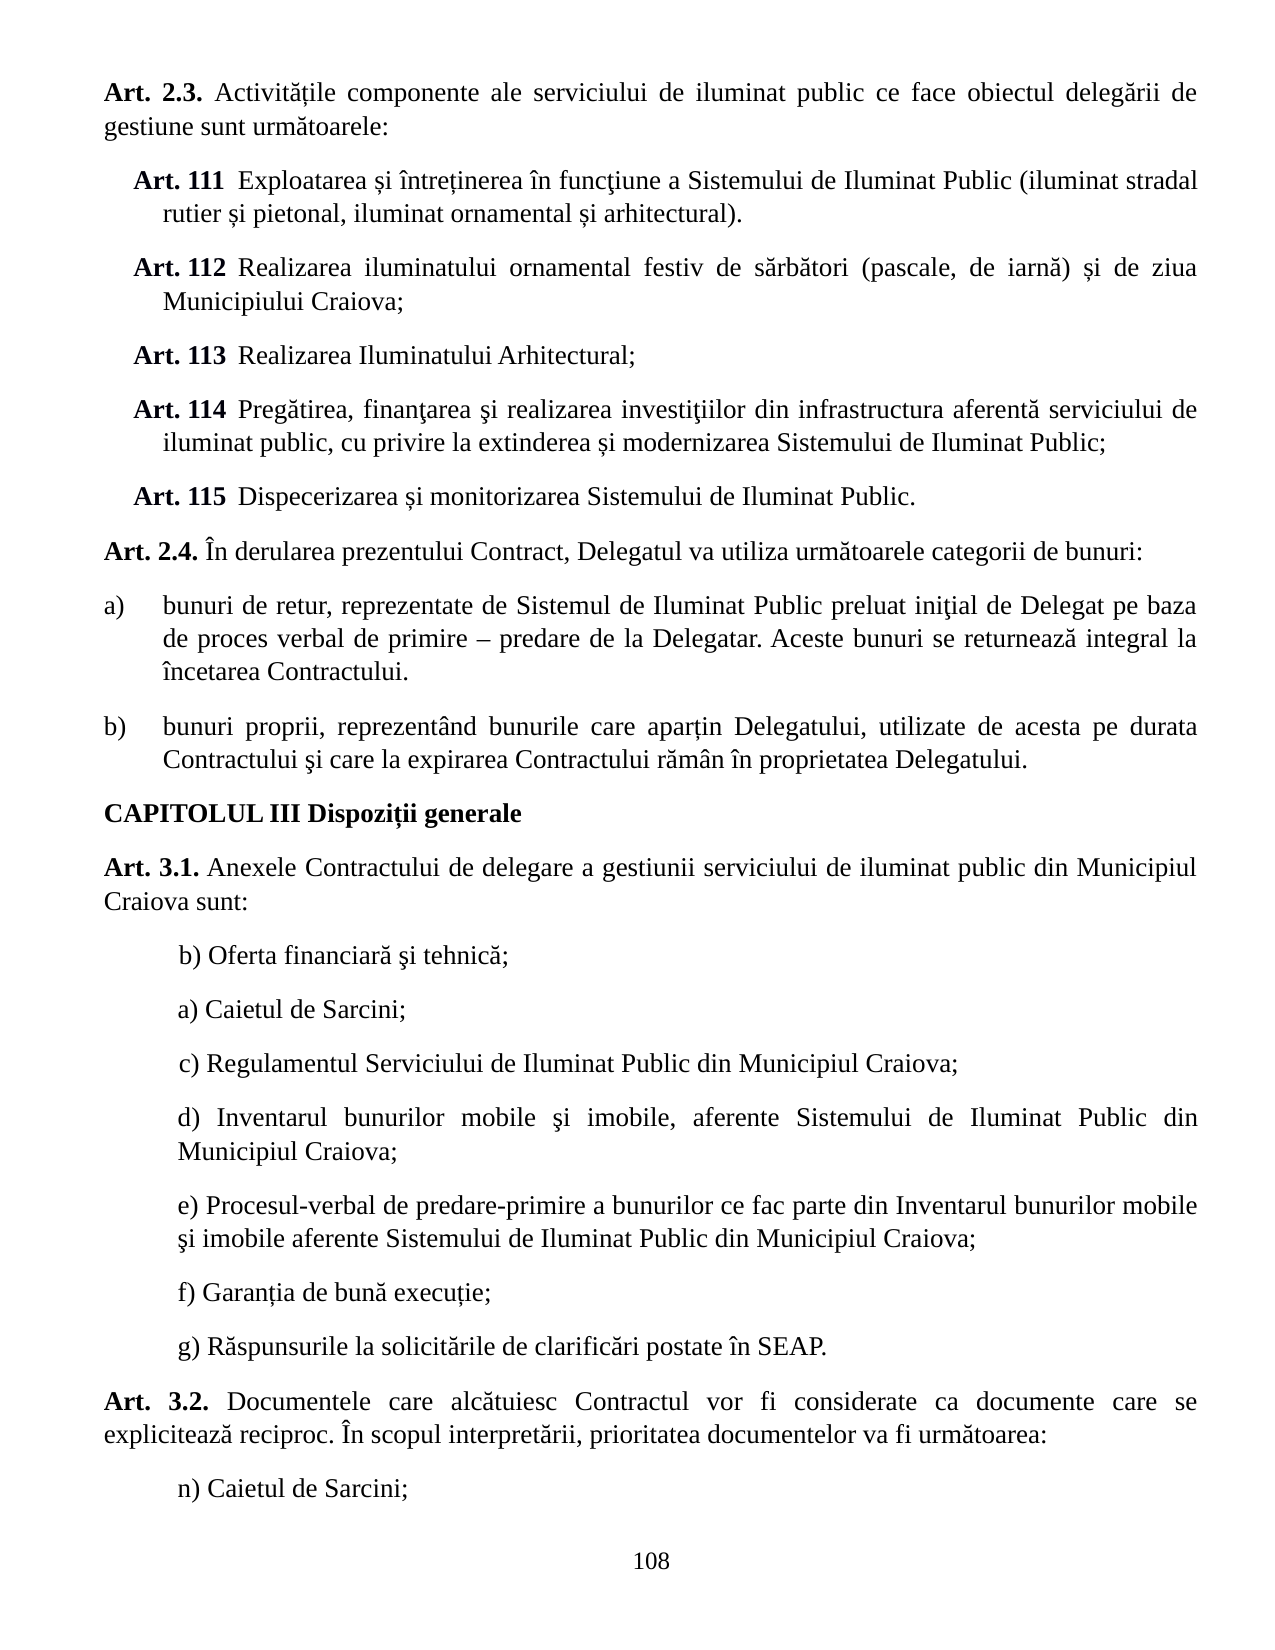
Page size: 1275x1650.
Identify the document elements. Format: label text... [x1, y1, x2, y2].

list Realizarea Iluminatului Arhitectural; [133, 337, 1198, 371]
text b) Oferta financiară şi tehnică; [103, 937, 1198, 971]
text c) Regulamentul Serviciului de Iluminat Public din Municipiul Craiova; [103, 1046, 1198, 1079]
text a) bunuri de retur, reprezentate de Sistemul de Iluminat Public preluat iniţial de Delegat pe baza de proces verbal de primire – predare de la Delegatar. Aceste bunuri se returnează integral la încetarea Contractului. [103, 587, 1198, 687]
list Pregătirea, finanţarea şi realizarea investiţiilor din infrastructura aferentă serviciului de iluminat public, cu privire la extinderea și modernizarea Sistemului de Iluminat Public; [133, 392, 1198, 458]
text a) Caietul de Sarcini; [103, 992, 1198, 1025]
text Art. 2.3. Activitățile componente ale serviciului de iluminat public ce face obiectul delegării de gestiune sunt următoarele: [103, 75, 1198, 142]
text g) Răspunsurile la solicitările de clarificări postate în SEAP. [177, 1329, 1198, 1362]
list Realizarea iluminatului ornamental festiv de sărbători (pascale, de iarnă) și de ziua Municipiului Craiova; [133, 250, 1198, 317]
text Art. 3.2. Documentele care alcătuiesc Contractul vor fi considerate ca documente care se explicitează reciproc. În scopul interpretării, prioritatea documentelor va fi următoarea: [103, 1383, 1198, 1450]
list Caietul de Sarcini; [177, 1471, 1198, 1504]
list Dispecerizarea și monitorizarea Sistemului de Iluminat Public. [133, 479, 1198, 512]
text Art. 3.1. Anexele Contractului de delegare a gestiunii serviciului de iluminat public din Municipiul Craiova sunt: [103, 850, 1198, 917]
text b) bunuri proprii, reprezentând bunurile care aparțin Delegatului, utilizate de acesta pe durata Contractului şi care la expirarea Contractului rămân în proprietatea Delegatului. [103, 708, 1198, 775]
text d) Inventarul bunurilor mobile şi imobile, aferente Sistemului de Iluminat Public din Municipiul Craiova; [177, 1100, 1198, 1167]
list Exploatarea și întreținerea în funcţiune a Sistemului de Iluminat Public (iluminat stradal rutier și pietonal, iluminat ornamental și arhitectural). [133, 162, 1198, 229]
text Art. 2.4. În derularea prezentului Contract, Delegatul va utiliza următoarele categorii de bunuri: [103, 533, 1198, 567]
text f) Garanția de bună execuție; [177, 1275, 1198, 1308]
text e) Procesul-verbal de predare-primire a bunurilor ce fac parte din Inventarul bunurilor mobile şi imobile aferente Sistemului de Iluminat Public din Municipiul Craiova; [177, 1187, 1198, 1254]
text CAPITOLUL III Dispoziții generale [103, 796, 1198, 829]
